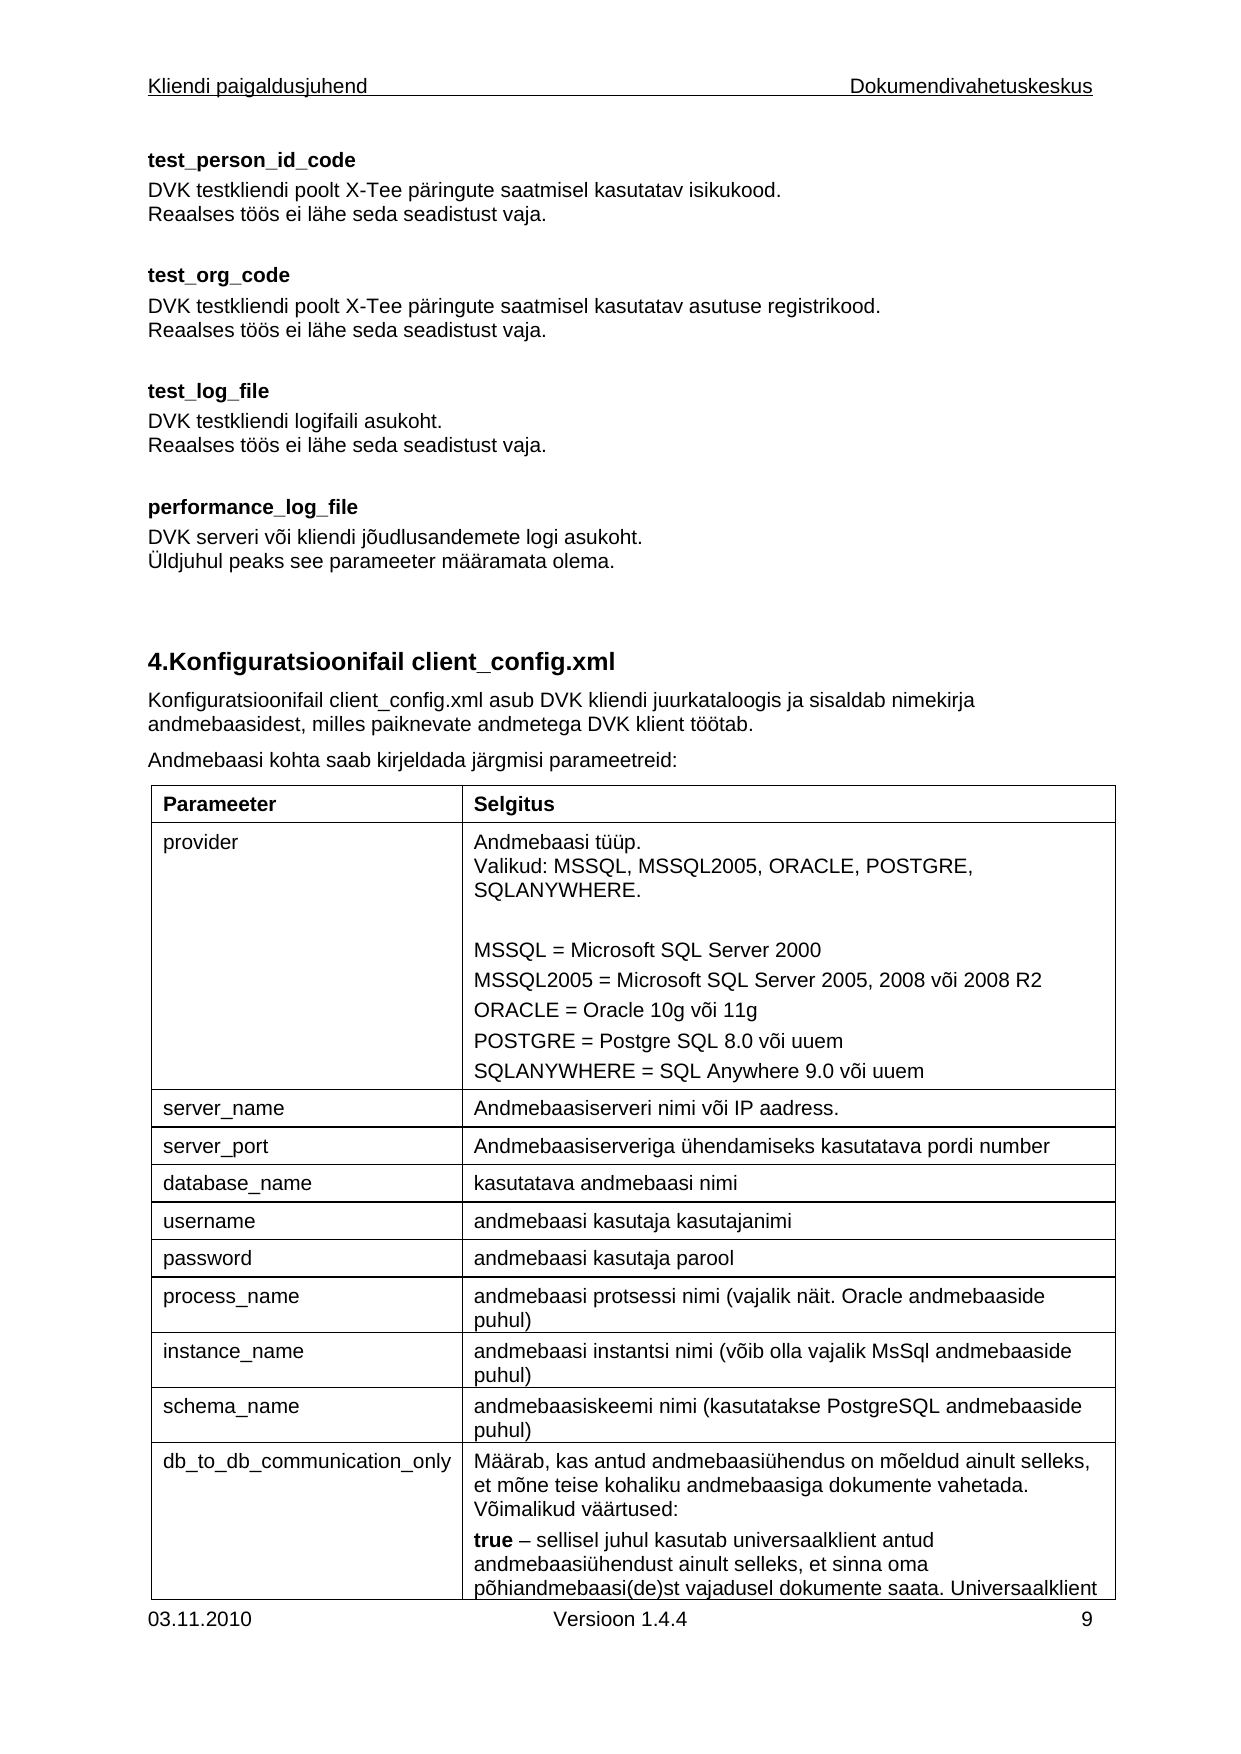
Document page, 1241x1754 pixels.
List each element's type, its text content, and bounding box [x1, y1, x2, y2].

table_cell provider [152, 823, 462, 1089]
table_header Parameeter [152, 786, 462, 822]
text DVK testkliendi poolt X-Tee päringute saatmisel kasutatav isikukood. [148, 178, 1093, 202]
text test_org_code [148, 263, 1093, 287]
table_cell andmebaasi protsessi nimi (vajalik näit. Oracle andmebaaside puhul) [463, 1278, 1115, 1332]
table_cell kasutatava andmebaasi nimi [463, 1165, 1115, 1201]
table_cell instance_name [152, 1333, 462, 1387]
table_cell process_name [152, 1278, 462, 1332]
table_cell andmebaasi instantsi nimi (võib olla vajalik MsSql andmebaaside puhul) [463, 1333, 1115, 1387]
table_cell andmebaasi kasutaja kasutajanimi [463, 1203, 1115, 1239]
text DVK testkliendi poolt X-Tee päringute saatmisel kasutatav asutuse registrikood. [148, 293, 1093, 317]
table_cell password [152, 1240, 462, 1276]
table_cell db_to_db_communication_only [152, 1443, 462, 1599]
table_cell Andmebaasiserveriga ühendamiseks kasutatava pordi number [463, 1128, 1115, 1164]
text Reaalses töös ei lähe seda seadistust vaja. [148, 202, 1093, 226]
table_cell andmebaasi kasutaja parool [463, 1240, 1115, 1276]
text DVK serveri või kliendi jõudlusandemete logi asukoht. [148, 525, 1093, 549]
text performance_log_file [148, 494, 1093, 518]
table_cell server_port [152, 1128, 462, 1164]
text Andmebaasi kohta saab kirjeldada järgmisi parameetreid: [148, 748, 1093, 772]
text DVK testkliendi logifaili asukoht. [148, 409, 1093, 433]
text Konfiguratsioonifail client_config.xml asub DVK kliendi juurkataloogis ja sisaldab nimekirja andmebaasidest, milles paiknevate andmetega DVK klient töötab. [148, 688, 1093, 736]
text test_log_file [148, 379, 1093, 403]
text Reaalses töös ei lähe seda seadistust vaja. [148, 433, 1093, 457]
text Reaalses töös ei lähe seda seadistust vaja. [148, 317, 1093, 341]
table_cell database_name [152, 1165, 462, 1201]
table_cell server_name [152, 1090, 462, 1126]
table_cell schema_name [152, 1388, 462, 1442]
table_cell andmebaasiskeemi nimi (kasutatakse PostgreSQL andmebaaside puhul) [463, 1388, 1115, 1442]
subtitle Konfiguratsioonifail client_config.xml [148, 647, 1093, 675]
table_cell Määrab, kas antud andmebaasiühendus on mõeldud ainult selleks, et mõne teise kohaliku andmebaasiga dokumente vahetada. Võimalikud väärtused: true – sellisel juhul kasutab universaalklient antud andmebaasiühendust ainult selleks, et sinna oma põhiandmebaasi(de)st vajadusel dokumente saata. Universaalklient [463, 1443, 1115, 1599]
table_cell Andmebaasi tüüp. Valikud: MSSQL, MSSQL2005, ORACLE, POSTGRE, SQLANYWHERE. MSSQL = Microsoft SQL Server 2000 MSSQL2005 = Microsoft SQL Server 2005, 2008 või 2008 R2 ORACLE = Oracle 10g või 11g POSTGRE = Postgre SQL 8.0 või uuem SQLANYWHERE = SQL Anywhere 9.0 või uuem [463, 823, 1115, 1089]
table_cell username [152, 1203, 462, 1239]
text Üldjuhul peaks see parameeter määramata olema. [148, 549, 1093, 573]
text test_person_id_code [148, 148, 1093, 172]
table_header Selgitus [463, 786, 1115, 822]
table_cell Andmebaasiserveri nimi või IP aadress. [463, 1090, 1115, 1126]
